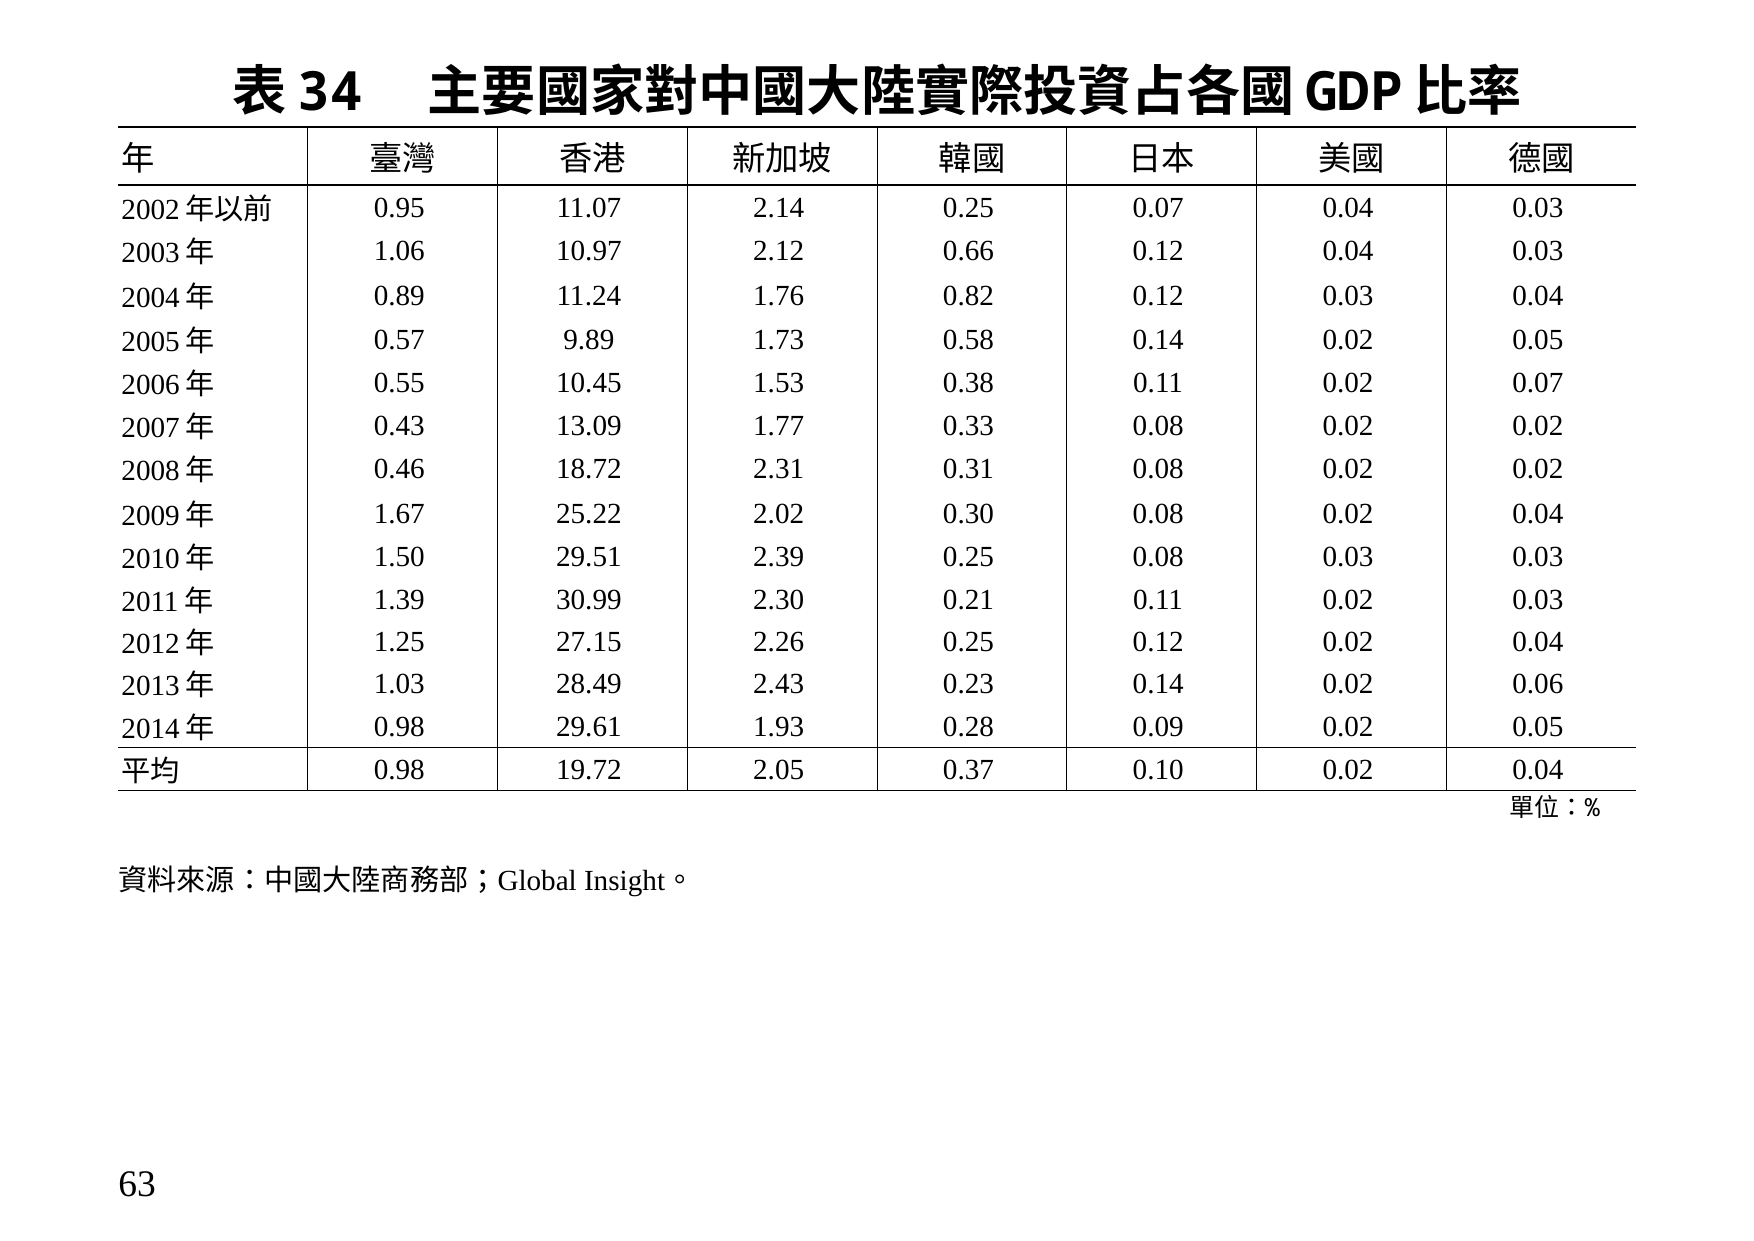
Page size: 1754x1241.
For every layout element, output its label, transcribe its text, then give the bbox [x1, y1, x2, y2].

table_cell 0.04 [1447, 748, 1636, 790]
table_cell 1.03 [308, 662, 497, 704]
table_cell 2013年 [118, 662, 307, 704]
table_cell 0.02 [1257, 403, 1446, 446]
table_header 美國 [1257, 128, 1446, 184]
table_cell 2012年 [118, 620, 307, 662]
table_cell 0.03 [1447, 186, 1636, 228]
table_cell 1.50 [308, 535, 497, 577]
table_cell 1.76 [688, 273, 877, 317]
table_cell 0.95 [308, 186, 497, 228]
table_cell 0.10 [1067, 748, 1256, 790]
table_cell 0.07 [1067, 186, 1256, 228]
table_cell 2.39 [688, 535, 877, 577]
table_cell 0.02 [1257, 578, 1446, 620]
table_cell 0.03 [1257, 273, 1446, 317]
table_cell 0.11 [1067, 578, 1256, 620]
table_cell 0.02 [1257, 491, 1446, 535]
table_cell 0.02 [1257, 748, 1446, 790]
table_cell 13.09 [498, 403, 687, 446]
table_cell 0.82 [878, 273, 1066, 317]
table_cell 2.05 [688, 748, 877, 790]
table_header 臺灣 [308, 128, 497, 184]
table_cell 2008年 [118, 446, 307, 491]
table_cell 28.49 [498, 662, 687, 704]
table_cell 1.25 [308, 620, 497, 662]
table_cell 9.89 [498, 317, 687, 361]
table_cell 0.02 [1257, 317, 1446, 361]
table_cell 0.02 [1447, 446, 1636, 491]
table_cell 0.03 [1447, 535, 1636, 577]
table_cell 0.38 [878, 361, 1066, 403]
table_cell 0.12 [1067, 228, 1256, 272]
table_cell 0.03 [1447, 578, 1636, 620]
table_cell 2010年 [118, 535, 307, 577]
table_cell 0.25 [878, 535, 1066, 577]
table_cell 0.46 [308, 446, 497, 491]
table_cell 0.03 [1257, 535, 1446, 577]
table_cell 0.12 [1067, 273, 1256, 317]
table_header 年 [118, 128, 307, 184]
table_cell 1.77 [688, 403, 877, 446]
table_cell 11.07 [498, 186, 687, 228]
table_cell 0.28 [878, 704, 1066, 747]
table_cell 0.07 [1447, 361, 1636, 403]
table_cell 0.21 [878, 578, 1066, 620]
table_cell 0.25 [878, 186, 1066, 228]
table_cell 0.12 [1067, 620, 1256, 662]
table_cell 0.06 [1447, 662, 1636, 704]
table_cell 27.15 [498, 620, 687, 662]
table_cell 29.61 [498, 704, 687, 747]
text 資料來源：中國大陸商務部；Global Insight。 [118, 856, 1636, 898]
table_cell 0.08 [1067, 446, 1256, 491]
table_cell 0.33 [878, 403, 1066, 446]
table_cell 0.25 [878, 620, 1066, 662]
table_cell 2014年 [118, 704, 307, 747]
table_cell 0.02 [1257, 620, 1446, 662]
table_cell 0.23 [878, 662, 1066, 704]
table_cell 29.51 [498, 535, 687, 577]
table_cell 19.72 [498, 748, 687, 790]
table_cell 0.66 [878, 228, 1066, 272]
table_cell 0.08 [1067, 491, 1256, 535]
table_cell 0.58 [878, 317, 1066, 361]
table_cell 0.02 [1447, 403, 1636, 446]
table_cell 2011年 [118, 578, 307, 620]
table_cell 2003年 [118, 228, 307, 272]
table_header 德國 [1447, 128, 1636, 184]
table_cell 2006年 [118, 361, 307, 403]
table_cell 平均 [118, 748, 307, 790]
table_cell 0.55 [308, 361, 497, 403]
table_cell 2.31 [688, 446, 877, 491]
table_cell 1.67 [308, 491, 497, 535]
table_cell 0.05 [1447, 704, 1636, 747]
subtitle 表34 主要國家對中國大陸實際投資占各國GDP比率 [118, 47, 1636, 126]
table_header 韓國 [878, 128, 1066, 184]
table_cell 11.24 [498, 273, 687, 317]
table_cell 1.73 [688, 317, 877, 361]
table_cell 0.31 [878, 446, 1066, 491]
table_cell 0.57 [308, 317, 497, 361]
table_header 新加坡 [688, 128, 877, 184]
table_cell 2009年 [118, 491, 307, 535]
table_cell 0.04 [1257, 228, 1446, 272]
table_cell 30.99 [498, 578, 687, 620]
table_cell 0.98 [308, 748, 497, 790]
table_cell 0.09 [1067, 704, 1256, 747]
table_cell 0.02 [1257, 446, 1446, 491]
table_cell 10.97 [498, 228, 687, 272]
table_cell 0.03 [1447, 228, 1636, 272]
table_cell 2.14 [688, 186, 877, 228]
table_cell 0.14 [1067, 317, 1256, 361]
table_cell 0.43 [308, 403, 497, 446]
table_cell 0.08 [1067, 535, 1256, 577]
table_cell 1.53 [688, 361, 877, 403]
table_cell 0.02 [1257, 662, 1446, 704]
table_cell 18.72 [498, 446, 687, 491]
table_cell 10.45 [498, 361, 687, 403]
table_cell 0.02 [1257, 361, 1446, 403]
table_cell 0.08 [1067, 403, 1256, 446]
table_cell 0.04 [1447, 273, 1636, 317]
table_cell 25.22 [498, 491, 687, 535]
table_cell 0.02 [1257, 704, 1446, 747]
table_cell 2.12 [688, 228, 877, 272]
table_cell 0.98 [308, 704, 497, 747]
table_cell 0.05 [1447, 317, 1636, 361]
table_cell 1.93 [688, 704, 877, 747]
table_cell 0.04 [1447, 491, 1636, 535]
table_cell 0.37 [878, 748, 1066, 790]
table_cell 1.06 [308, 228, 497, 272]
text 單位：% [118, 791, 1599, 822]
table_cell 0.04 [1257, 186, 1446, 228]
table_cell 2005年 [118, 317, 307, 361]
table_cell 1.39 [308, 578, 497, 620]
table_cell 0.89 [308, 273, 497, 317]
table_cell 2.02 [688, 491, 877, 535]
table_cell 0.11 [1067, 361, 1256, 403]
table_cell 0.14 [1067, 662, 1256, 704]
table_cell 2.43 [688, 662, 877, 704]
table_header 日本 [1067, 128, 1256, 184]
table_cell 2007年 [118, 403, 307, 446]
table_cell 2004年 [118, 273, 307, 317]
table_cell 0.30 [878, 491, 1066, 535]
table_cell 2002年以前 [118, 186, 307, 228]
table_cell 2.30 [688, 578, 877, 620]
table_header 香港 [498, 128, 687, 184]
table_cell 0.04 [1447, 620, 1636, 662]
table_cell 2.26 [688, 620, 877, 662]
